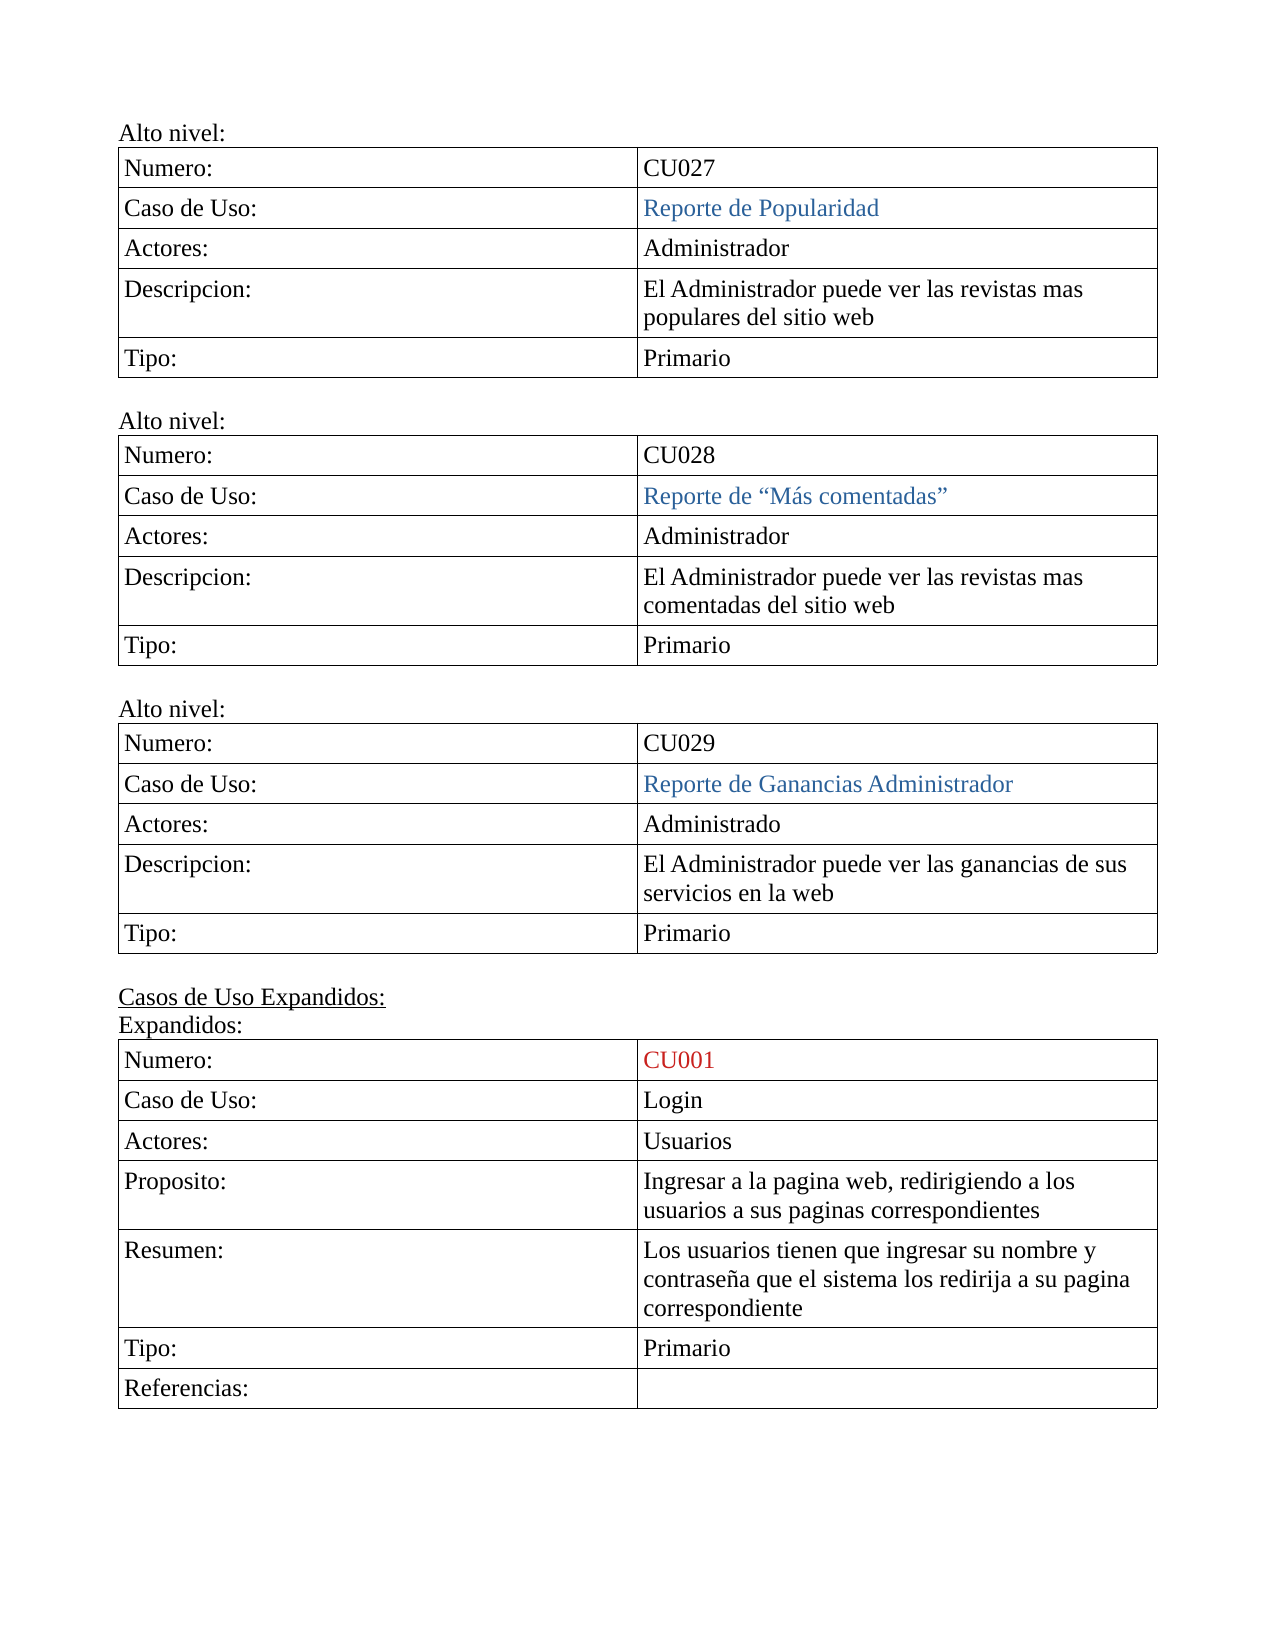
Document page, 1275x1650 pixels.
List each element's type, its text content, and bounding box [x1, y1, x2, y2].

text Alto nivel: [118, 406, 1157, 435]
text Expandidos: [118, 1011, 1157, 1039]
table_cell Actores: [119, 804, 637, 844]
table_cell Actores: [119, 516, 637, 556]
table_cell Caso de Uso: [119, 1081, 637, 1120]
table_cell Reporte de Ganancias Administrador [638, 764, 1157, 803]
table_cell [638, 1369, 1157, 1408]
table_cell Primario [638, 1328, 1157, 1367]
table_cell Tipo: [119, 626, 637, 665]
text Alto nivel: [118, 118, 1157, 147]
text Alto nivel: [118, 694, 1157, 723]
table_cell Reporte de “Más comentadas” [638, 476, 1157, 515]
text Casos de Uso Expandidos: [118, 982, 1157, 1011]
table_cell Tipo: [119, 338, 637, 377]
table_cell Caso de Uso: [119, 188, 637, 227]
table_cell Proposito: [119, 1161, 637, 1229]
table_cell Administrado [638, 804, 1157, 844]
table_cell Usuarios [638, 1121, 1157, 1160]
table_header Numero: [119, 1040, 637, 1080]
table_cell Resumen: [119, 1230, 637, 1327]
table_cell Primario [638, 914, 1157, 953]
table_header Numero: [119, 724, 637, 763]
table_header CU027 [638, 148, 1157, 187]
table_cell Actores: [119, 1121, 637, 1160]
table_cell Descripcion: [119, 845, 637, 913]
table_header CU029 [638, 724, 1157, 763]
table_cell Primario [638, 626, 1157, 665]
table_cell Administrador [638, 516, 1157, 556]
table_header Numero: [119, 436, 637, 475]
table_header Numero: [119, 148, 637, 187]
table_cell Actores: [119, 229, 637, 268]
table_cell Descripcion: [119, 269, 637, 337]
table_cell Caso de Uso: [119, 764, 637, 803]
table_cell El Administrador puede ver las ganancias de sus servicios en la web [638, 845, 1157, 913]
table_cell Tipo: [119, 914, 637, 953]
table_cell Los usuarios tienen que ingresar su nombre y contraseña que el sistema los redirija a su pagina correspondiente [638, 1230, 1157, 1327]
table_header CU028 [638, 436, 1157, 475]
table_cell El Administrador puede ver las revistas mas comentadas del sitio web [638, 557, 1157, 625]
table_header CU001 [638, 1040, 1157, 1080]
table_cell Caso de Uso: [119, 476, 637, 515]
table_cell Referencias: [119, 1369, 637, 1408]
table_cell Primario [638, 338, 1157, 377]
table_cell El Administrador puede ver las revistas mas populares del sitio web [638, 269, 1157, 337]
table_cell Tipo: [119, 1328, 637, 1367]
table_cell Reporte de Popularidad [638, 188, 1157, 227]
table_cell Administrador [638, 229, 1157, 268]
table_cell Ingresar a la pagina web, redirigiendo a los usuarios a sus paginas correspondientes [638, 1161, 1157, 1229]
table_cell Login [638, 1081, 1157, 1120]
table_cell Descripcion: [119, 557, 637, 625]
